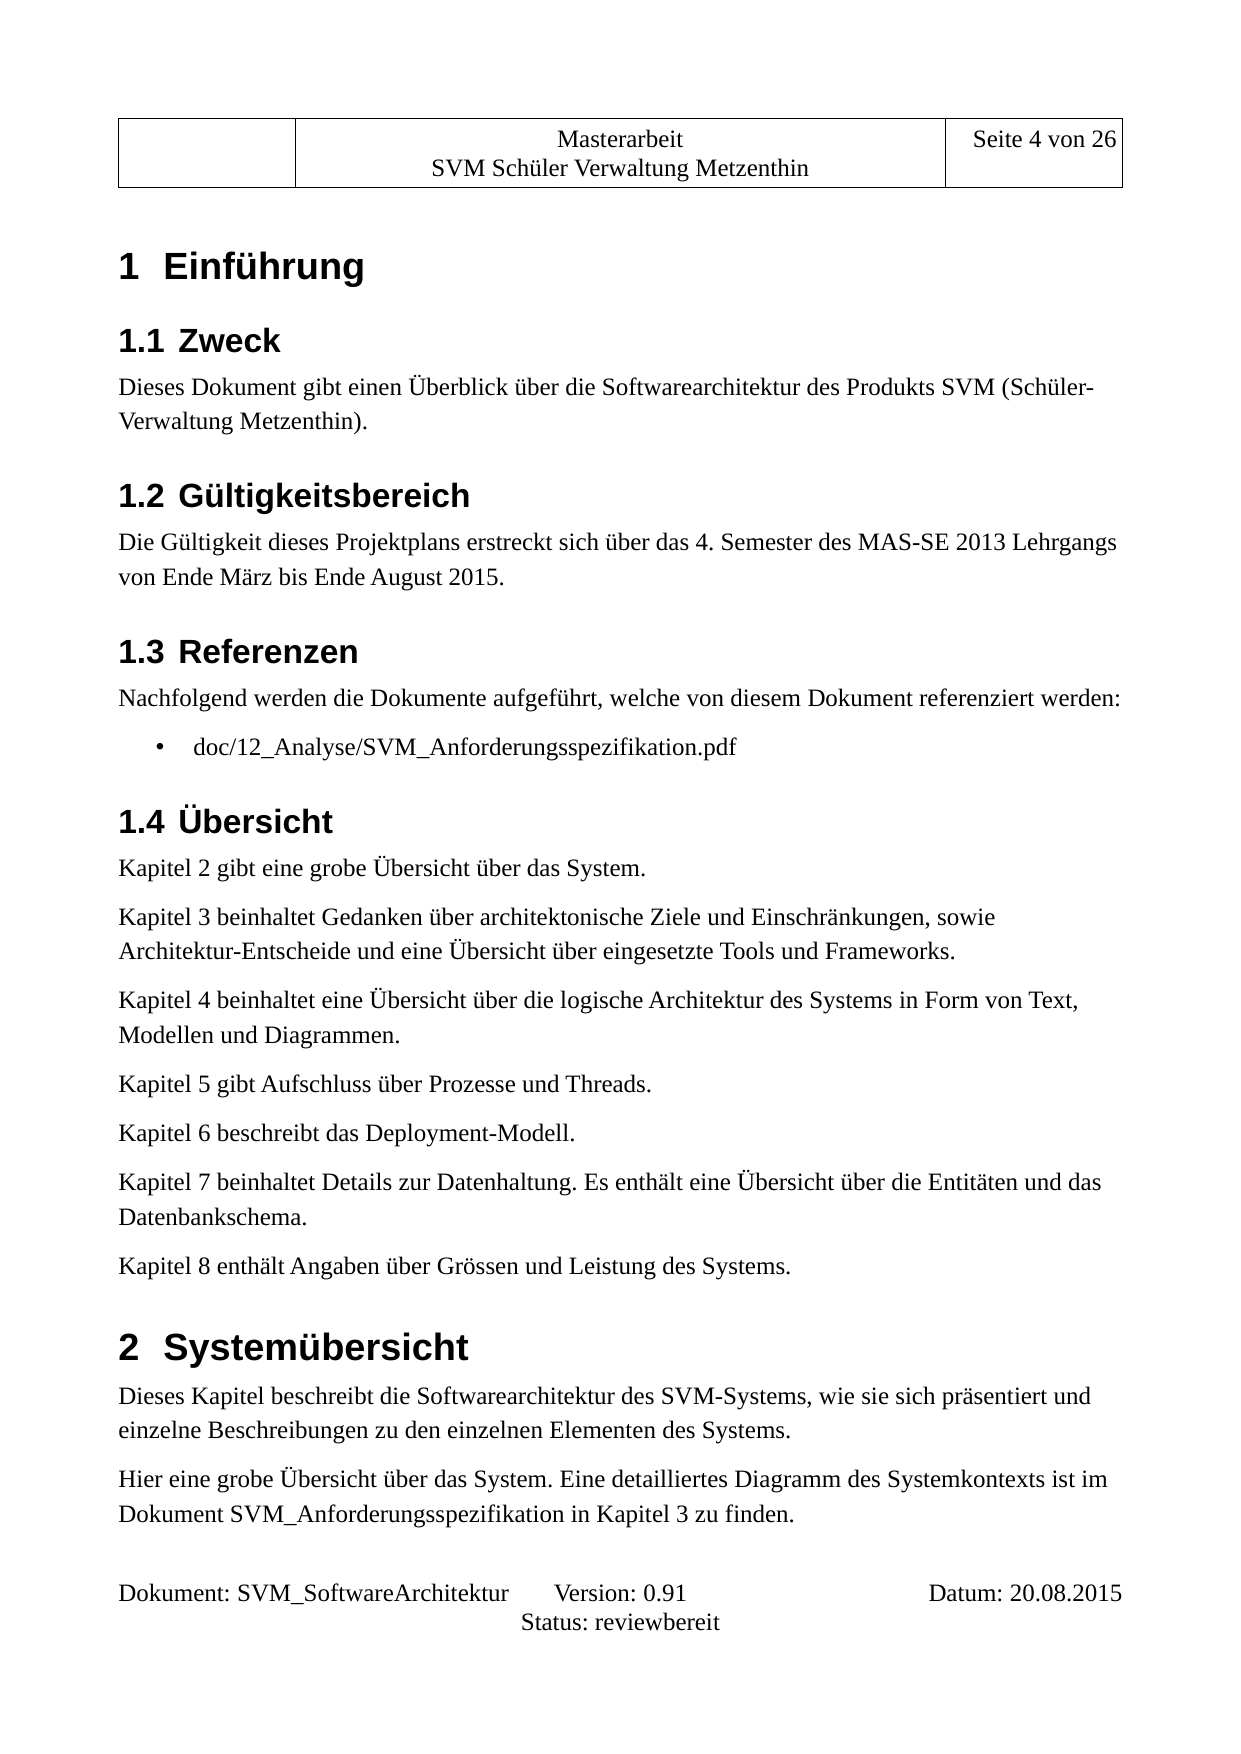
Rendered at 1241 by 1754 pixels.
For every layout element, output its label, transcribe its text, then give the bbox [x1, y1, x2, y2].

text Hier eine grobe Übersicht über das System. Eine detailliertes Diagramm des Systemkontexts ist im Dokument SVM_Anforderungsspezifikation in Kapitel 3 zu finden. [118, 1464, 1122, 1528]
text Die Gültigkeit dieses Projektplans erstreckt sich über das 4. Semester des MAS-SE 2013 Lehrgangs von Ende März bis Ende August 2015. [118, 527, 1122, 591]
subtitle Einführung [118, 244, 1122, 287]
text Kapitel 5 gibt Aufschluss über Prozesse und Threads. [118, 1069, 1122, 1098]
text Kapitel 4 beinhaltet eine Übersicht über die logische Architektur des Systems in Form von Text, Modellen und Diagrammen. [118, 986, 1122, 1049]
subtitle Referenzen [118, 632, 1122, 670]
text Kapitel 2 gibt eine grobe Übersicht über das System. [118, 853, 1122, 882]
text Nachfolgend werden die Dokumente aufgeführt, welche von diesem Dokument referenziert werden: [118, 683, 1122, 712]
text Kapitel 7 beinhaltet Details zur Datenhaltung. Es enthält eine Übersicht über die Entitäten und das Datenbankschema. [118, 1167, 1122, 1230]
text Kapitel 6 beschreibt das Deployment-Modell. [118, 1118, 1122, 1147]
text Dieses Dokument gibt einen Überblick über die Softwarearchitektur des Produkts SVM (Schüler-Verwaltung Metzenthin). [118, 372, 1122, 435]
subtitle Gültigkeitsbereich [118, 476, 1122, 515]
subtitle Zweck [118, 321, 1122, 359]
text Kapitel 3 beinhaltet Gedanken über architektonische Ziele und Einschränkungen, sowie Architektur-Entscheide und eine Übersicht über eingesetzte Tools und Frameworks. [118, 902, 1122, 965]
list doc/12_Analyse/SVM_Anforderungsspezifikation.pdf [156, 732, 1122, 761]
text Dieses Kapitel beschreibt die Softwarearchitektur des SVM-Systems, wie sie sich präsentiert und einzelne Beschreibungen zu den einzelnen Elementen des Systems. [118, 1381, 1122, 1444]
subtitle Systemübersicht [118, 1325, 1122, 1368]
subtitle Übersicht [118, 802, 1122, 840]
text Kapitel 8 enthält Angaben über Grössen und Leistung des Systems. [118, 1251, 1122, 1279]
